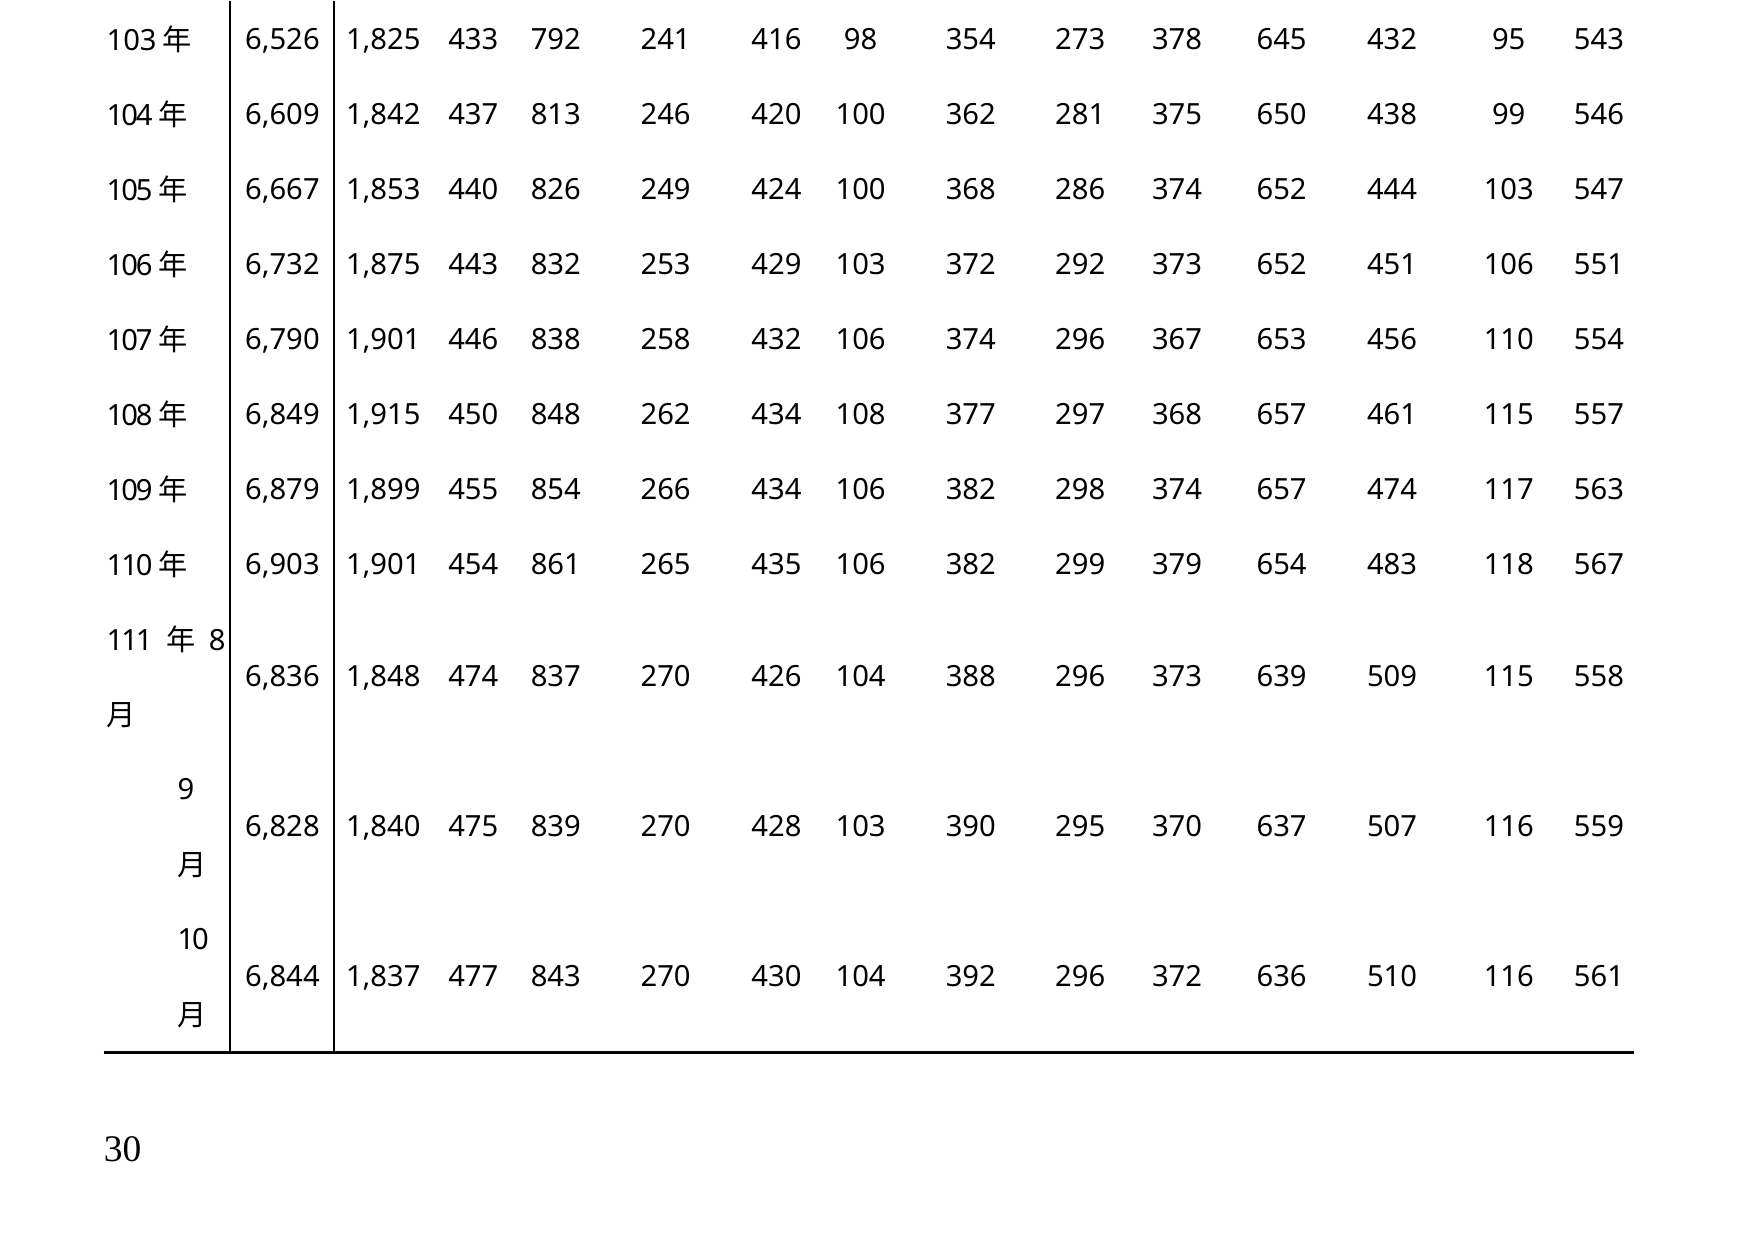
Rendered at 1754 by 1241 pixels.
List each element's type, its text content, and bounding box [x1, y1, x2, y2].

table_cell 652 [1233, 226, 1330, 301]
table_cell 563 [1563, 451, 1634, 526]
table_cell 100 [818, 151, 902, 226]
table_cell 1,842 [335, 76, 432, 151]
table_cell 554 [1563, 301, 1634, 376]
table_cell 420 [734, 76, 818, 151]
table_cell 1,825 [335, 1, 432, 76]
table_cell 103 [818, 751, 902, 901]
table_cell 241 [597, 1, 734, 76]
table_cell 650 [1233, 76, 1330, 151]
table_cell 6,903 [231, 526, 333, 601]
table_cell 434 [734, 376, 818, 451]
table_cell 258 [597, 301, 734, 376]
table_cell 456 [1330, 301, 1453, 376]
table_cell 388 [903, 601, 1039, 751]
table_cell 861 [514, 526, 597, 601]
table_cell 1,915 [335, 376, 432, 451]
table_cell 286 [1039, 151, 1121, 226]
table_cell 375 [1121, 76, 1233, 151]
table_cell 446 [432, 301, 514, 376]
table_cell 839 [514, 751, 597, 901]
table_cell 1,853 [335, 151, 432, 226]
table_cell 108 [818, 376, 902, 451]
table_cell 100 [818, 76, 902, 151]
table_cell 438 [1330, 76, 1453, 151]
table_cell [1634, 1, 1639, 76]
table_cell 373 [1121, 226, 1233, 301]
table_cell 6,790 [231, 301, 333, 376]
table_cell 103 [1454, 151, 1563, 226]
table_cell 297 [1039, 376, 1121, 451]
table_cell 6,732 [231, 226, 333, 301]
table_cell 249 [597, 151, 734, 226]
table_cell 116 [1454, 751, 1563, 901]
table_cell 433 [432, 1, 514, 76]
table_cell 636 [1233, 901, 1330, 1051]
table_cell 509 [1330, 601, 1453, 751]
table_cell 813 [514, 76, 597, 151]
table_cell 106 [818, 451, 902, 526]
table_cell 382 [903, 451, 1039, 526]
table_cell 639 [1233, 601, 1330, 751]
table_cell 106 [818, 301, 902, 376]
table_cell 116 [1454, 901, 1563, 1051]
table_cell 109年 [104, 451, 229, 526]
table_cell 6,836 [231, 601, 333, 751]
table_cell 295 [1039, 751, 1121, 901]
table_cell 1,848 [335, 601, 432, 751]
table_cell 382 [903, 526, 1039, 601]
table_cell [1634, 376, 1639, 451]
table_cell 367 [1121, 301, 1233, 376]
table_cell 543 [1563, 1, 1634, 76]
table_cell 454 [432, 526, 514, 601]
table_cell 377 [903, 376, 1039, 451]
table_cell 392 [903, 901, 1039, 1051]
table_cell 838 [514, 301, 597, 376]
table_cell 657 [1233, 376, 1330, 451]
table_cell [1634, 601, 1639, 751]
table_cell 559 [1563, 751, 1634, 901]
table_cell 455 [432, 451, 514, 526]
table_cell 416 [734, 1, 818, 76]
table_cell 292 [1039, 226, 1121, 301]
table_cell 106 [1454, 226, 1563, 301]
table_cell 374 [1121, 451, 1233, 526]
table_cell 299 [1039, 526, 1121, 601]
table_cell 430 [734, 901, 818, 1051]
table_cell 106年 [104, 226, 229, 301]
table_cell 443 [432, 226, 514, 301]
table_cell 368 [903, 151, 1039, 226]
table_cell 557 [1563, 376, 1634, 451]
table_cell 115 [1454, 601, 1563, 751]
table_cell 379 [1121, 526, 1233, 601]
table_cell 378 [1121, 1, 1233, 76]
table_cell 654 [1233, 526, 1330, 601]
table_cell 837 [514, 601, 597, 751]
table_cell 546 [1563, 76, 1634, 151]
table_cell [1634, 751, 1639, 901]
table_cell 1,875 [335, 226, 432, 301]
table_cell 262 [597, 376, 734, 451]
table_cell 107年 [104, 301, 229, 376]
table_cell 1,901 [335, 526, 432, 601]
table_cell 474 [1330, 451, 1453, 526]
table_cell 428 [734, 751, 818, 901]
table_cell 653 [1233, 301, 1330, 376]
table_cell 298 [1039, 451, 1121, 526]
table_cell 362 [903, 76, 1039, 151]
table_cell 354 [903, 1, 1039, 76]
table_cell 103年 [104, 1, 229, 76]
table_cell 843 [514, 901, 597, 1051]
table_cell 558 [1563, 601, 1634, 751]
table_cell 6,849 [231, 376, 333, 451]
table_cell 1,901 [335, 301, 432, 376]
table_cell 265 [597, 526, 734, 601]
table_cell 370 [1121, 751, 1233, 901]
table_cell 373 [1121, 601, 1233, 751]
table_cell 6,667 [231, 151, 333, 226]
table_cell 637 [1233, 751, 1330, 901]
table_cell 115 [1454, 376, 1563, 451]
table_cell 432 [1330, 1, 1453, 76]
table_cell 561 [1563, 901, 1634, 1051]
table_cell 424 [734, 151, 818, 226]
table_cell [1634, 301, 1639, 376]
table_cell 6,844 [231, 901, 333, 1051]
table_cell [1634, 76, 1639, 151]
table_cell 372 [1121, 901, 1233, 1051]
table_cell 110 [1454, 301, 1563, 376]
table_cell 98 [818, 1, 902, 76]
table_cell 437 [432, 76, 514, 151]
table_cell 792 [514, 1, 597, 76]
table_cell 826 [514, 151, 597, 226]
table_cell 461 [1330, 376, 1453, 451]
table_cell 1,899 [335, 451, 432, 526]
table_cell 432 [734, 301, 818, 376]
table_cell 246 [597, 76, 734, 151]
table_cell 507 [1330, 751, 1453, 901]
table_cell 645 [1233, 1, 1330, 76]
table_cell 6,609 [231, 76, 333, 151]
table_cell 832 [514, 226, 597, 301]
table_cell 6,879 [231, 451, 333, 526]
table_cell 106 [818, 526, 902, 601]
table_cell 1,837 [335, 901, 432, 1051]
table_cell 270 [597, 601, 734, 751]
table_cell 451 [1330, 226, 1453, 301]
table_cell 444 [1330, 151, 1453, 226]
table_cell 6,526 [231, 1, 333, 76]
table_cell 296 [1039, 901, 1121, 1051]
table_cell 99 [1454, 76, 1563, 151]
table_cell 270 [597, 751, 734, 901]
table_cell 390 [903, 751, 1039, 901]
table_cell 426 [734, 601, 818, 751]
table_cell 253 [597, 226, 734, 301]
table_cell 281 [1039, 76, 1121, 151]
table_cell [1634, 526, 1639, 601]
table_cell [1634, 151, 1639, 226]
table_cell 111年8月 [104, 601, 229, 751]
table_cell 117 [1454, 451, 1563, 526]
table_cell 104年 [104, 76, 229, 151]
table_cell 434 [734, 451, 818, 526]
table_cell 652 [1233, 151, 1330, 226]
table_cell 296 [1039, 601, 1121, 751]
table_cell 110年 [104, 526, 229, 601]
table_cell 429 [734, 226, 818, 301]
table_cell [1634, 226, 1639, 301]
table_cell 547 [1563, 151, 1634, 226]
table_cell 1,840 [335, 751, 432, 901]
table_cell 848 [514, 376, 597, 451]
table_cell 103 [818, 226, 902, 301]
table_cell 474 [432, 601, 514, 751]
table_cell 266 [597, 451, 734, 526]
table_cell 483 [1330, 526, 1453, 601]
table_cell 9月 [104, 751, 229, 901]
table_cell 10月 [104, 901, 229, 1051]
table_cell 477 [432, 901, 514, 1051]
table_cell [1634, 901, 1639, 1051]
table_cell 435 [734, 526, 818, 601]
table_cell 657 [1233, 451, 1330, 526]
table_cell 440 [432, 151, 514, 226]
table_cell 475 [432, 751, 514, 901]
table_cell 854 [514, 451, 597, 526]
table_cell 108年 [104, 376, 229, 451]
table_cell 118 [1454, 526, 1563, 601]
table_cell 567 [1563, 526, 1634, 601]
table_cell 273 [1039, 1, 1121, 76]
table_cell 104 [818, 601, 902, 751]
table_cell 374 [903, 301, 1039, 376]
table_cell 6,828 [231, 751, 333, 901]
table_cell [1634, 451, 1639, 526]
table_cell 270 [597, 901, 734, 1051]
table_cell 95 [1454, 1, 1563, 76]
table_cell 368 [1121, 376, 1233, 451]
table_cell 510 [1330, 901, 1453, 1051]
table_cell 105年 [104, 151, 229, 226]
table_cell 104 [818, 901, 902, 1051]
table_cell 372 [903, 226, 1039, 301]
table_cell 374 [1121, 151, 1233, 226]
table_cell 296 [1039, 301, 1121, 376]
table_cell 450 [432, 376, 514, 451]
table_cell 551 [1563, 226, 1634, 301]
